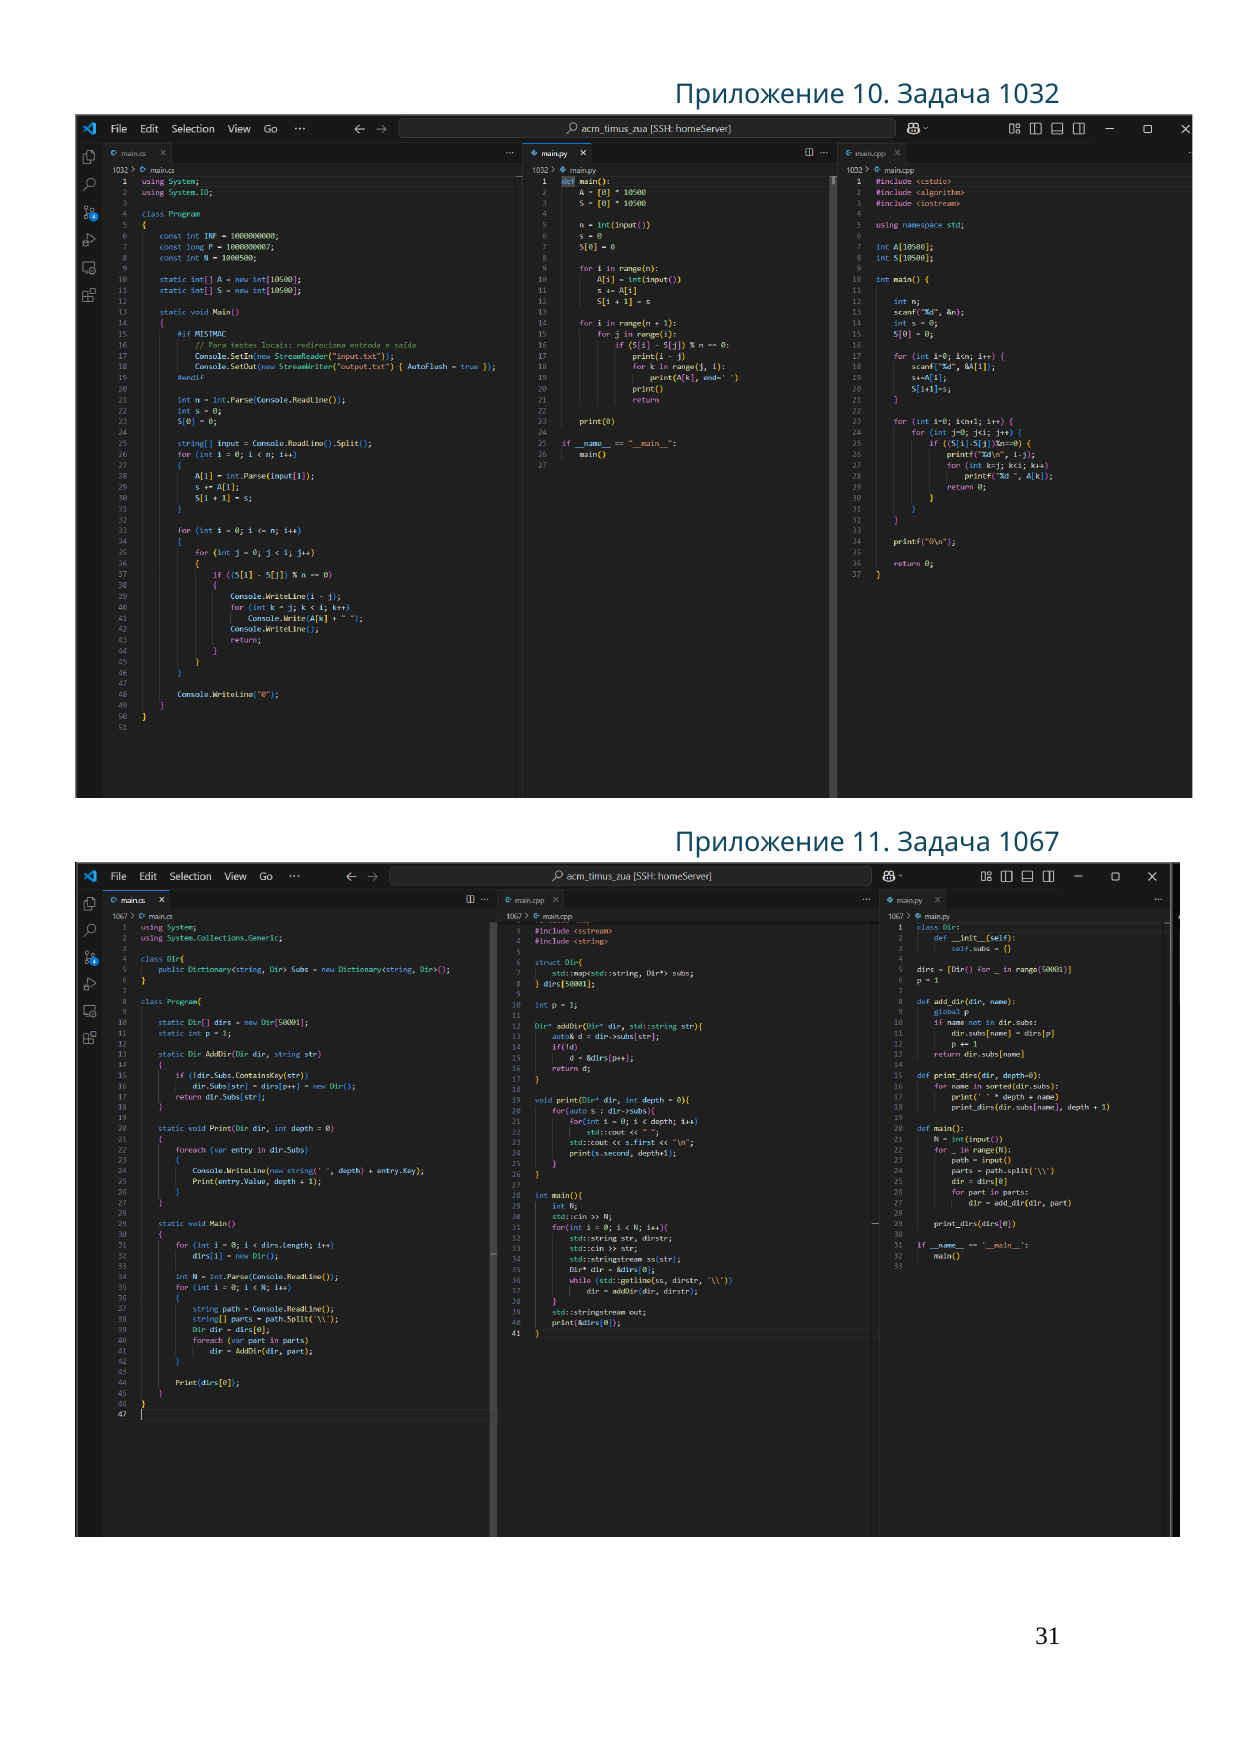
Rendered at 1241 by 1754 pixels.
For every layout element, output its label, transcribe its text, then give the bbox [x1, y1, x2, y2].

subtitle Приложение 10. Задача 1032 [186, 75, 1060, 112]
subtitle Приложение 11. Задача 1067 [186, 823, 1060, 860]
